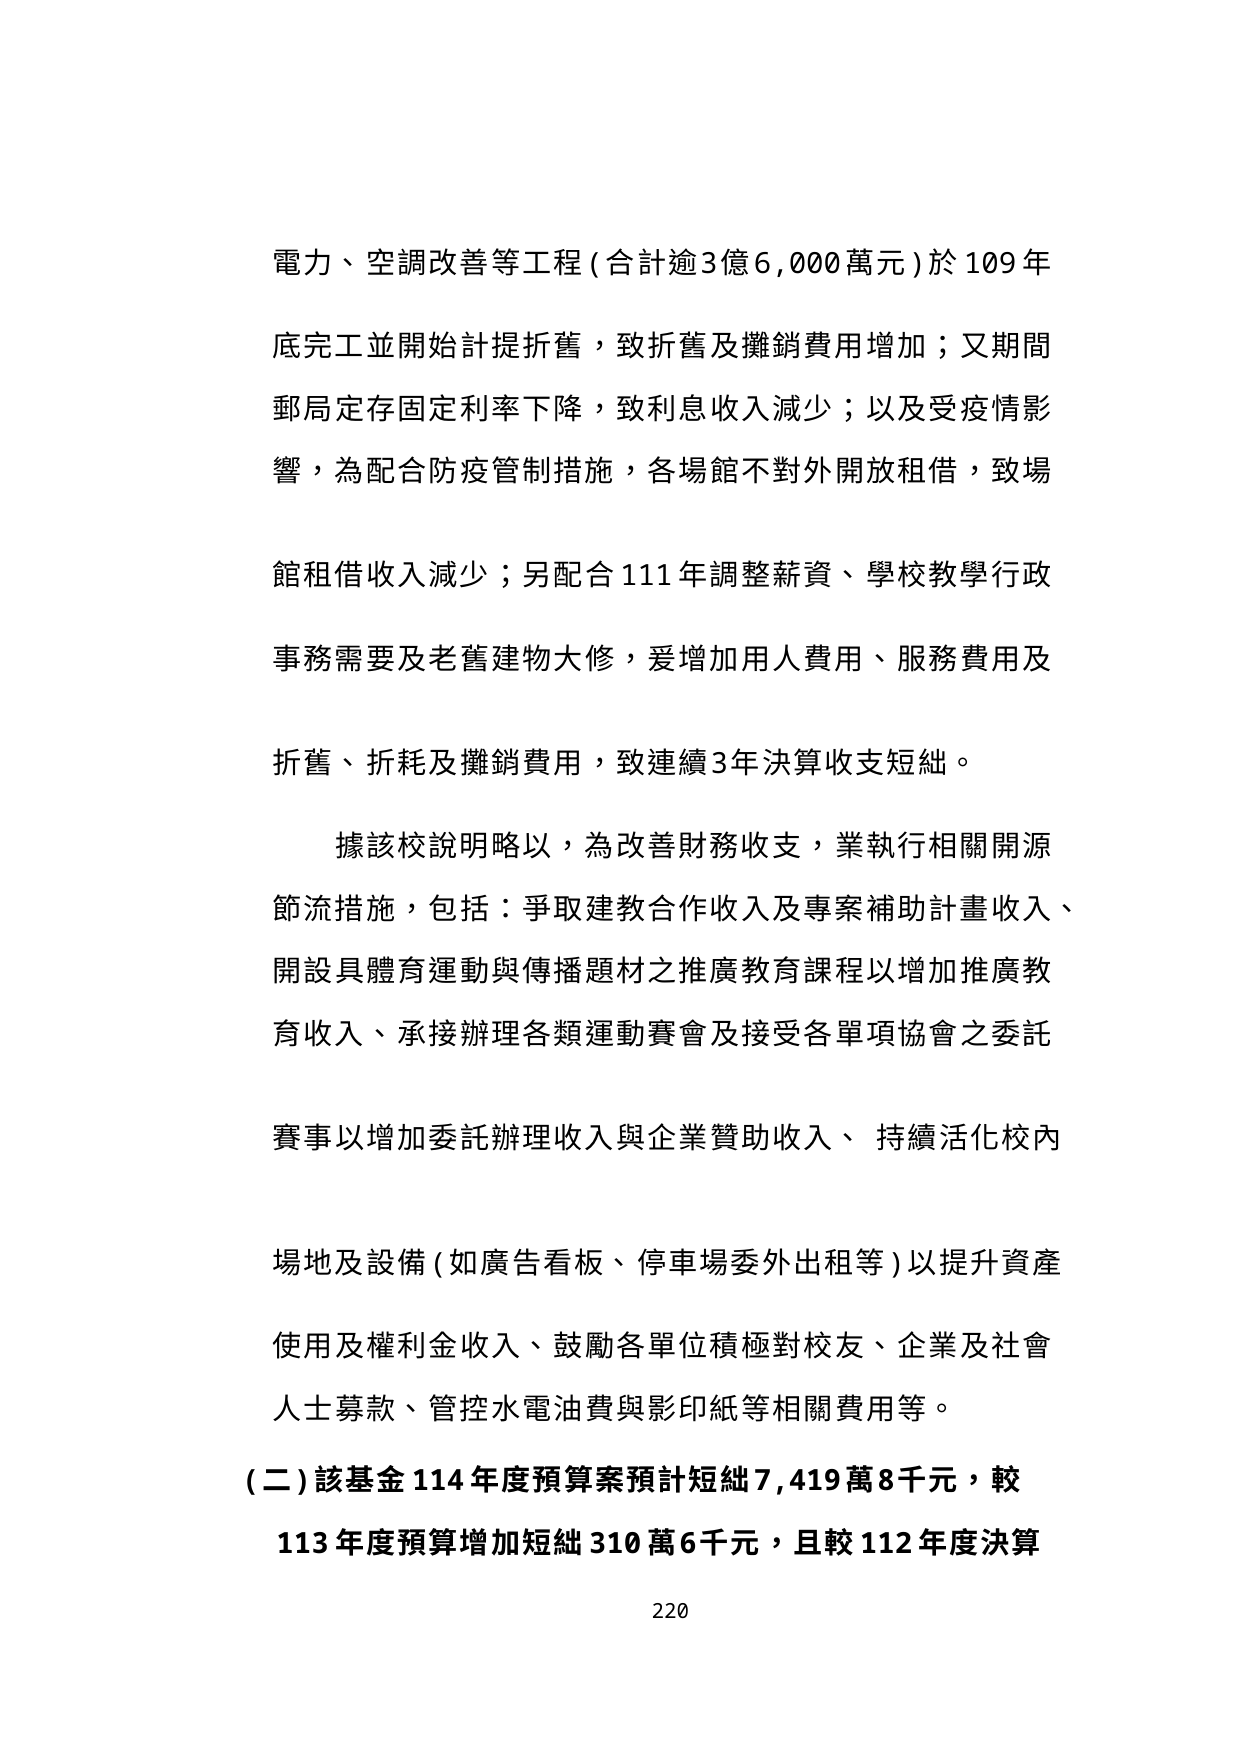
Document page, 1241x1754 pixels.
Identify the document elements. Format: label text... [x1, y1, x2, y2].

text 電力、空調改善等工程(合計逾3億6,000萬元)於109年底完工並開始計提折舊，致折舊及攤銷費用增加；又期間郵局定存固定利率下降，致利息收入減少；以及受疫情影響，為配合防疫管制措施，各場館不對外開放租借，致場館租借收入減少；另配合111年調整薪資、學校教學行政事務需要及老舊建物大修，爰增加用人費用、服務費用及折舊、折耗及攤銷費用，致連續3年決算收支短絀。 [266, 177, 1063, 802]
text (二)該基金114年度預算案預計短絀7,419萬8千元，較113年度預算增加短絀310萬6千元，且較112年度決算 [236, 1427, 1063, 1552]
text 據該校說明略以，為改善財務收支，業執行相關開源節流措施，包括：爭取建教合作收入及專案補助計畫收入、開設具體育運動與傳播題材之推廣教育課程以增加推廣教育收入、承接辦理各類運動賽會及接受各單項協會之委託賽事以增加委託辦理收入與企業贊助收入、 持續活化校內場地及設備(如廣告看板、停車場委外出租等)以提升資產使用及權利金收入、鼓勵各單位積極對校友、企業及社會人士募款、管控水電油費與影印紙等相關費用等。 [266, 802, 1063, 1427]
